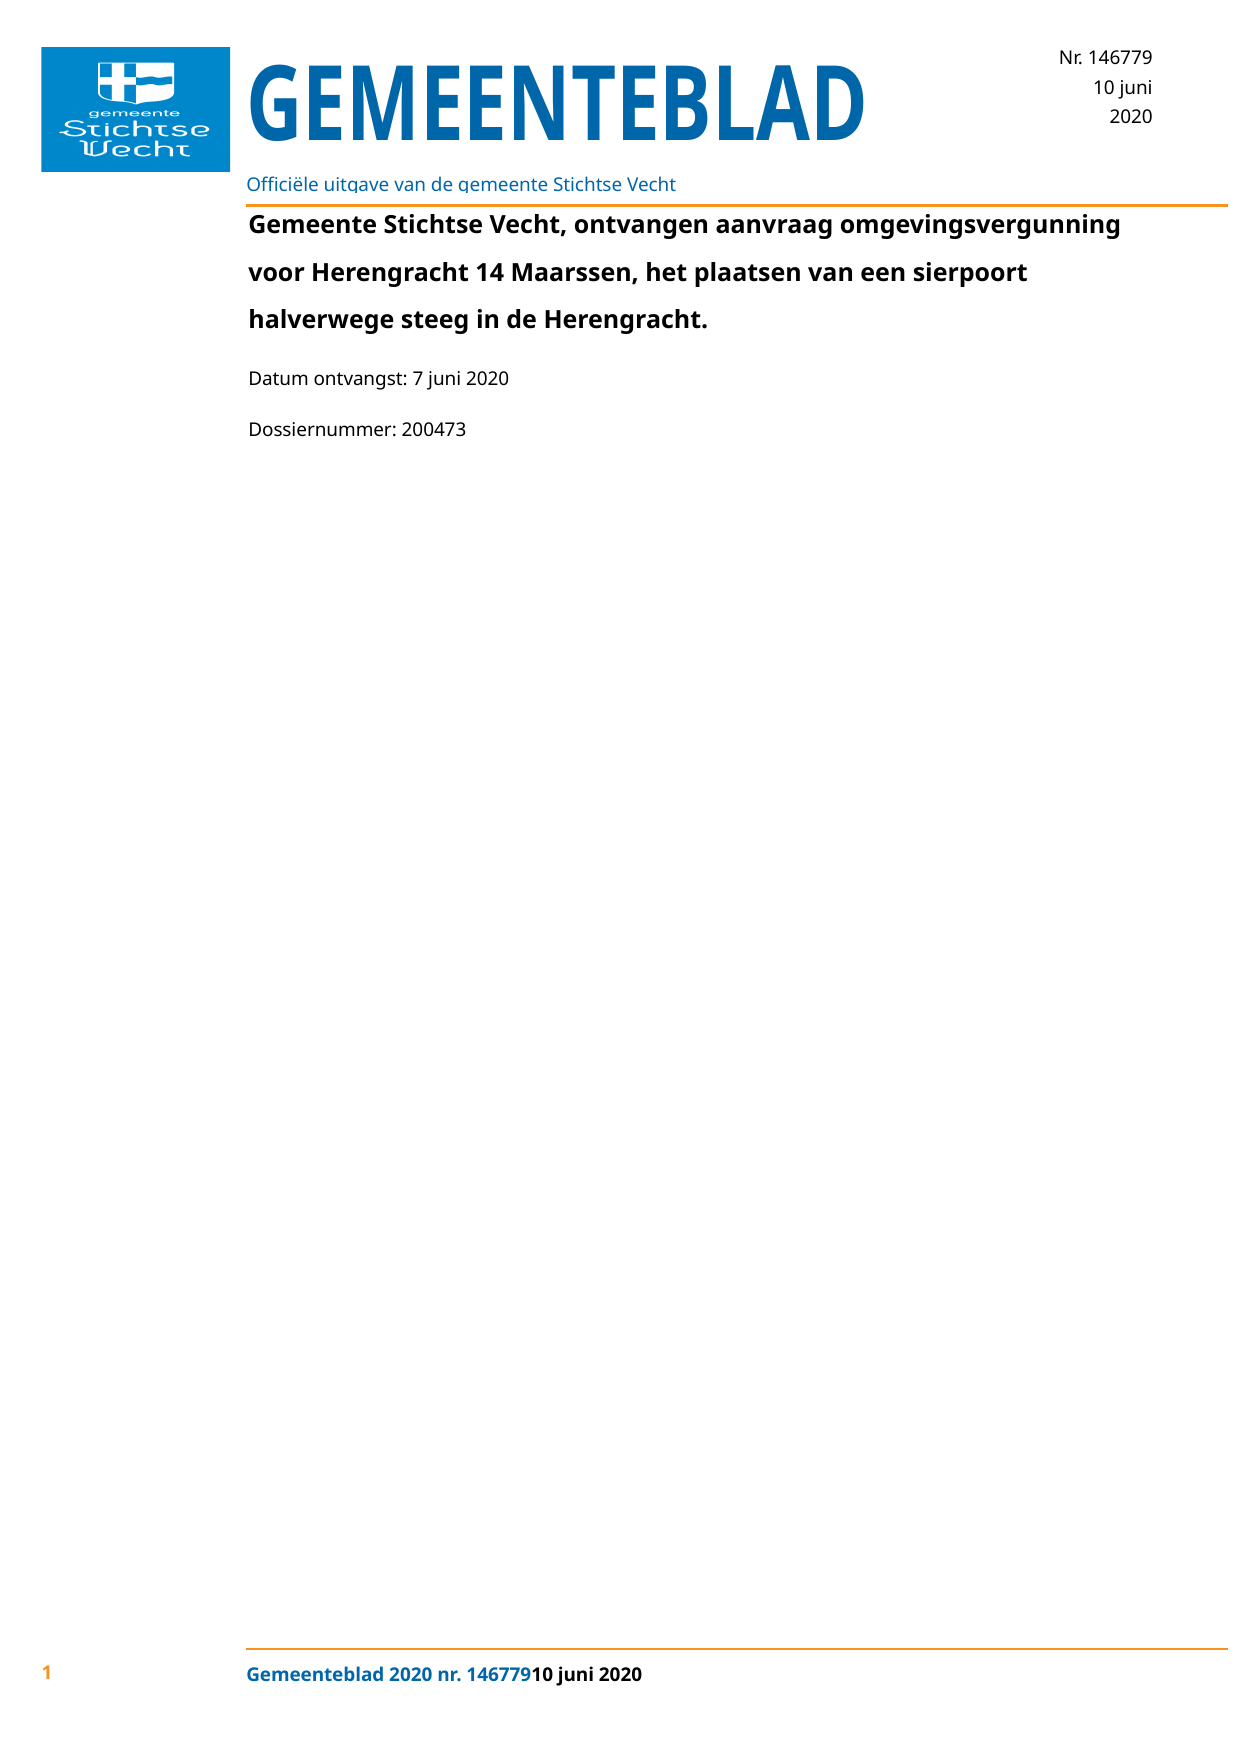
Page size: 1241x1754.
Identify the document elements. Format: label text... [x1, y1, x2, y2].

text Gemeente Stichtse Vecht, ontvangen aanvraag omgevingsvergunning voor Herengracht 14 Maarssen, het plaatsen van een sierpoort halverwege steeg in de Herengracht. [248, 207, 1152, 336]
text Datum ontvangst: 7 juni 2020 [248, 366, 1152, 391]
text Dossiernummer: 200473 [248, 416, 1152, 442]
picture [99, 63, 135, 101]
picture [137, 63, 174, 103]
